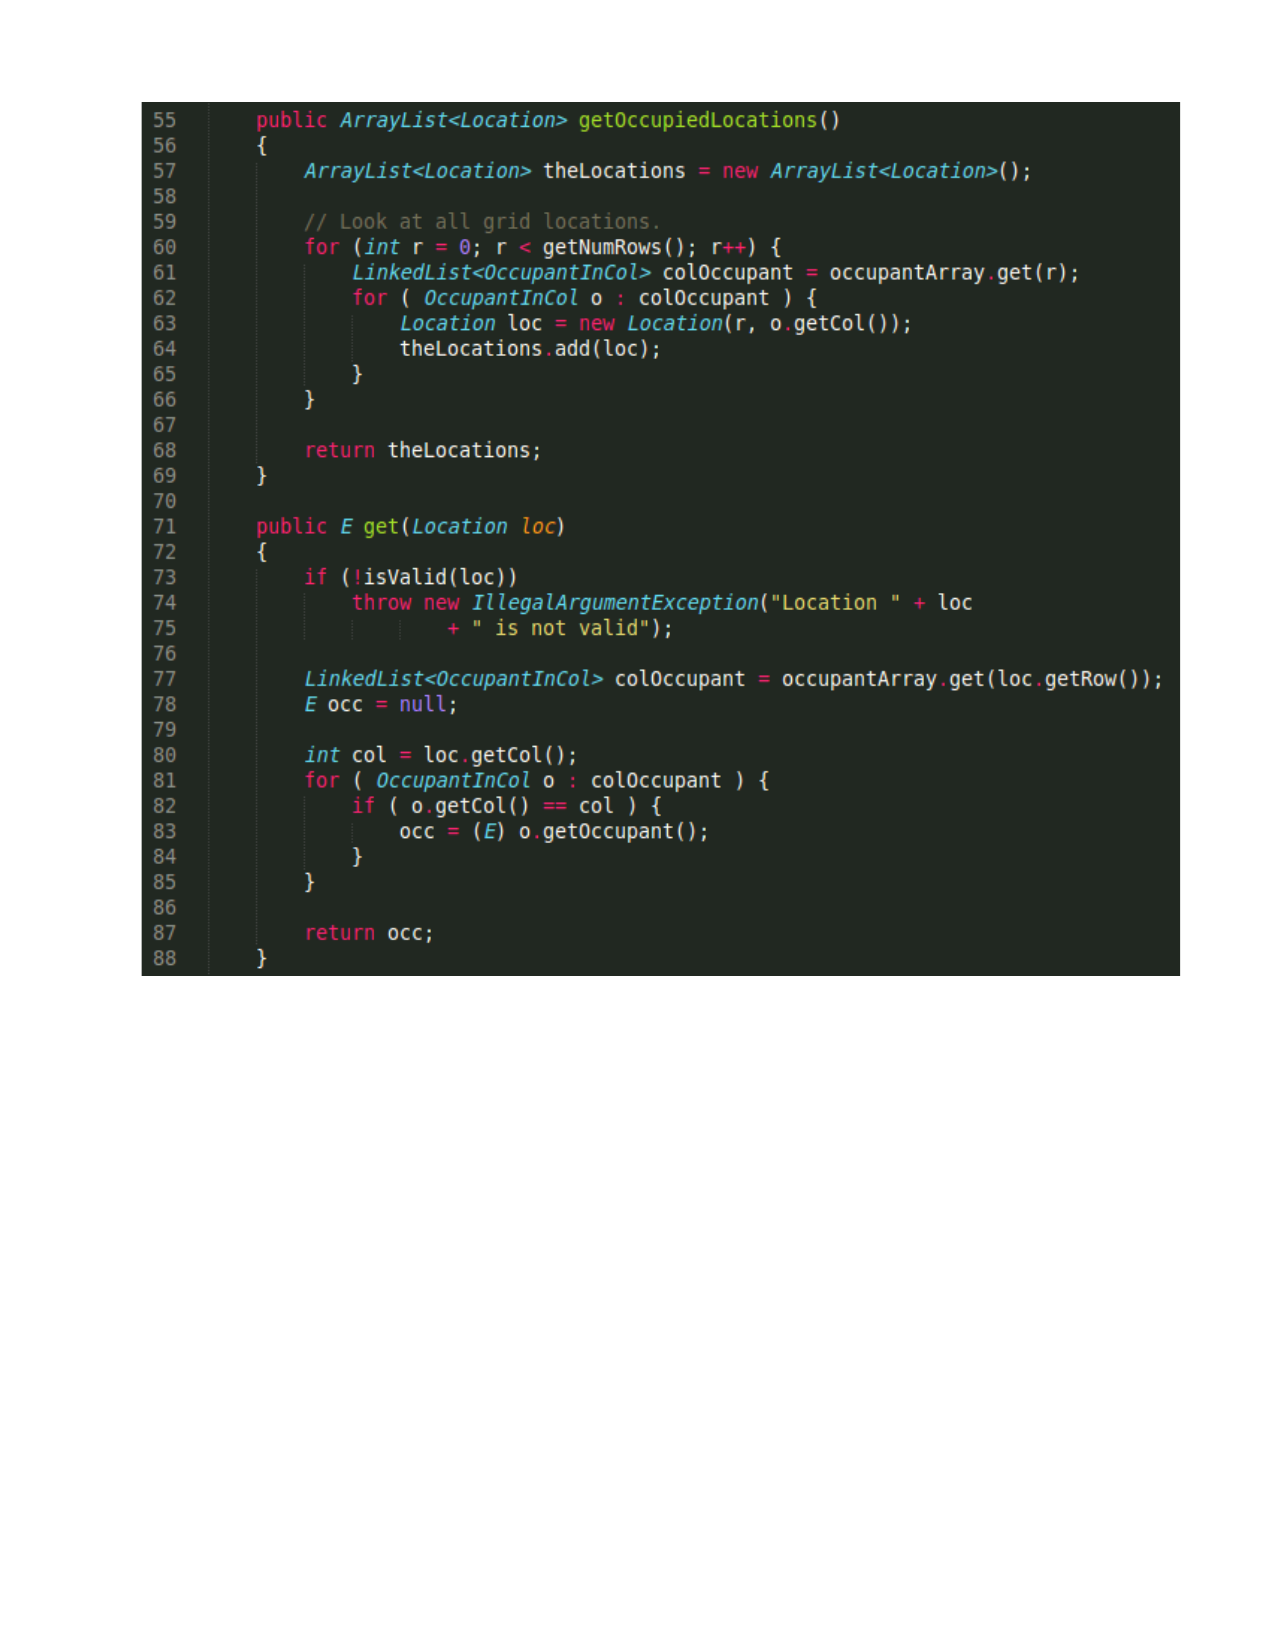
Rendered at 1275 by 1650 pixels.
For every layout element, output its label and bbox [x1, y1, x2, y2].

picture [141, 102, 1181, 976]
